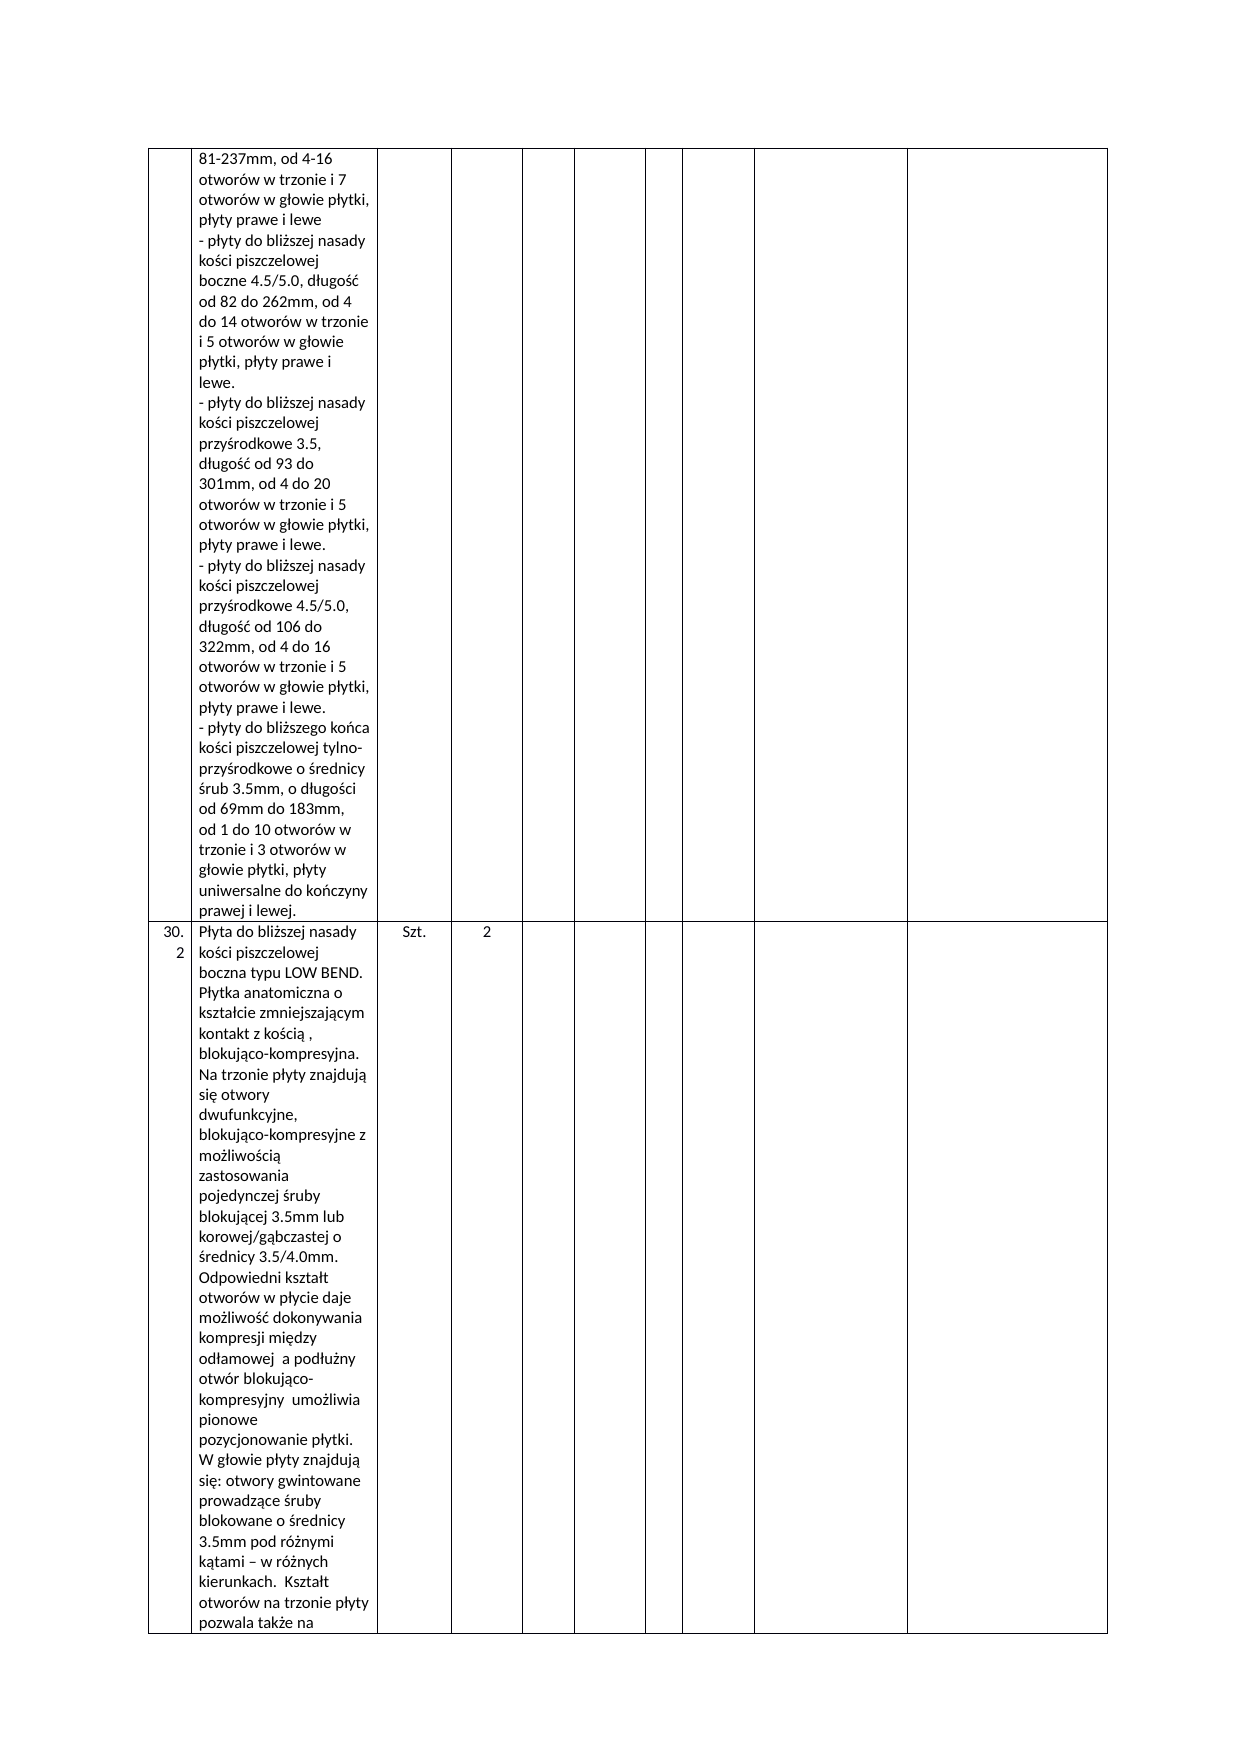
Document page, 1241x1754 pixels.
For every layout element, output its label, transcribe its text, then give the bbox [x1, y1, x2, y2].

table_cell [646, 149, 682, 921]
table_cell 30.2 [149, 922, 191, 1632]
table_cell [149, 149, 191, 921]
table_cell [452, 149, 522, 921]
table_cell [523, 922, 574, 1632]
table_cell [646, 922, 682, 1632]
table_cell [908, 922, 1107, 1632]
table_cell [908, 149, 1107, 921]
table_cell Płyta do bliższej nasady kości piszczelowej boczna typu LOW BEND. Płytka anatomiczna o kształcie zmniejszającym kontakt z kością , blokująco-kompresyjna. Na trzonie płyty znajdują się otwory dwufunkcyjne, blokująco-kompresyjne z możliwością zastosowania pojedynczej śruby blokującej 3.5mm lub korowej/gąbczastej o średnicy 3.5/4.0mm. Odpowiedni kształt otworów w płycie daje możliwość dokonywania kompresji między odłamowej a podłużny otwór blokująco-kompresyjny umożliwia pionowe pozycjonowanie płytki. W głowie płyty znajdują się: otwory gwintowane prowadzące śruby blokowane o średnicy 3.5mm pod różnymi kątami – w różnych kierunkach. Kształt otworów na trzonie płyty pozwala także na [192, 922, 377, 1632]
table_cell [378, 149, 451, 921]
table_cell [575, 922, 645, 1632]
table_cell Szt. [378, 922, 451, 1632]
table_cell 2 [452, 922, 522, 1632]
table_cell [523, 149, 574, 921]
table_cell [575, 149, 645, 921]
table_cell [683, 149, 754, 921]
table_cell [755, 922, 907, 1632]
table_cell 81-237mm, od 4-16 otworów w trzonie i 7 otworów w głowie płytki, płyty prawe i lewe - płyty do bliższej nasady kości piszczelowej boczne 4.5/5.0, długość od 82 do 262mm, od 4 do 14 otworów w trzonie i 5 otworów w głowie płytki, płyty prawe i lewe. - płyty do bliższej nasady kości piszczelowej przyśrodkowe 3.5, długość od 93 do 301mm, od 4 do 20 otworów w trzonie i 5 otworów w głowie płytki, płyty prawe i lewe. - płyty do bliższej nasady kości piszczelowej przyśrodkowe 4.5/5.0, długość od 106 do 322mm, od 4 do 16 otworów w trzonie i 5 otworów w głowie płytki, płyty prawe i lewe. - płyty do bliższego końca kości piszczelowej tylno-przyśrodkowe o średnicy śrub 3.5mm, o długości od 69mm do 183mm, od 1 do 10 otworów w trzonie i 3 otworów w głowie płytki, płyty uniwersalne do kończyny prawej i lewej. [192, 149, 377, 921]
table_cell [755, 149, 907, 921]
table_cell [683, 922, 754, 1632]
